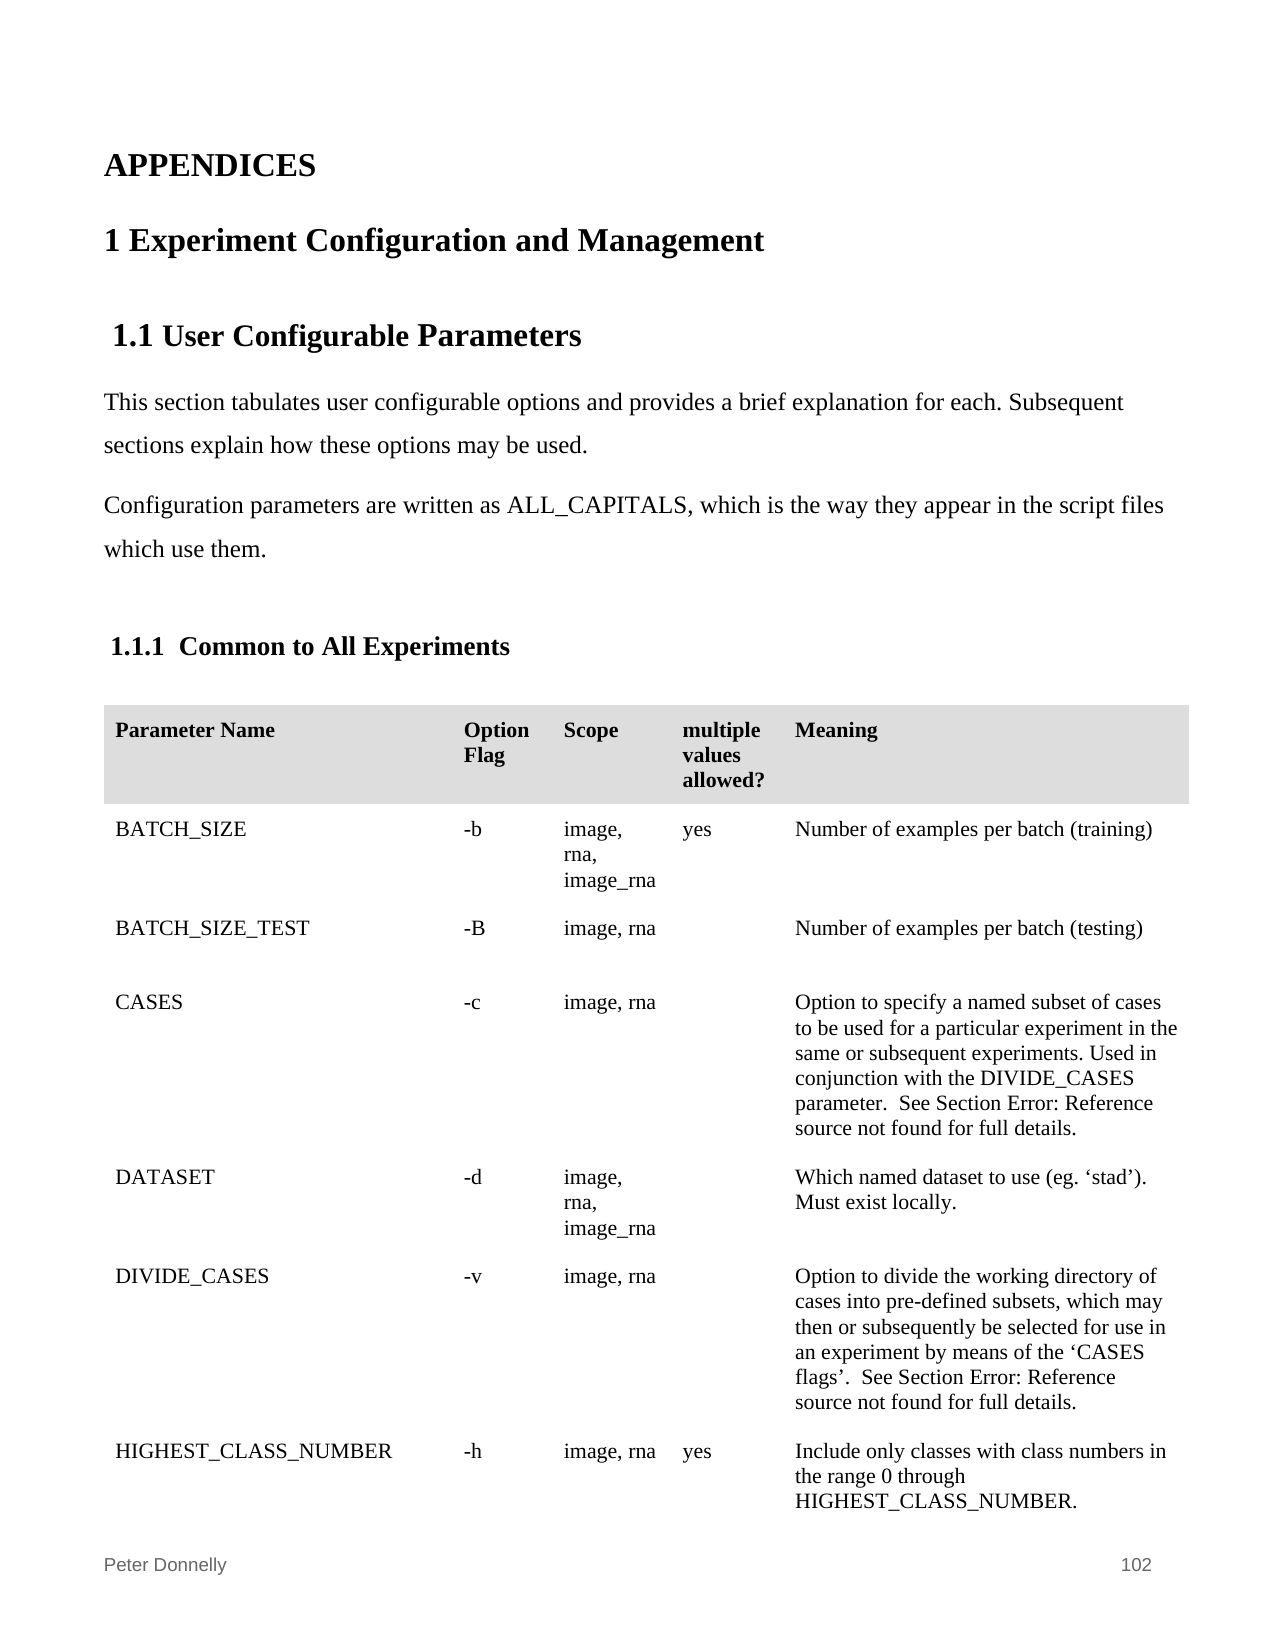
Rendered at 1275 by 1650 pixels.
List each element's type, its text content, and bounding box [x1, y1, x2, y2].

table_cell BATCH_SIZE [104, 805, 452, 904]
table_cell [671, 904, 783, 978]
table_cell DIVIDE_CASES [104, 1252, 452, 1426]
table_cell Include only classes with class numbers in the range 0 through HIGHEST_CLASS_NUMBER. [783, 1426, 1189, 1526]
table_cell [671, 1252, 783, 1426]
table_cell Number of examples per batch (training) [783, 805, 1189, 904]
table_cell -B [452, 904, 552, 978]
table_cell HIGHEST_CLASS_NUMBER [104, 1426, 452, 1526]
table_cell DATASET [104, 1153, 452, 1252]
text This section tabulates user configurable options and provides a brief explanation for each. Subsequent sections explain how these options may be used. [103, 387, 1181, 458]
table_header Option Flag [452, 705, 552, 804]
subtitle User Configurable Parameters [103, 316, 1181, 354]
table_cell Option to divide the working directory of cases into pre-defined subsets, which may then or subsequently be selected for use in an experiment by means of the ‘CASES flags’. See Section Error: Reference source not found for full details. [783, 1252, 1189, 1426]
table_header multiple values allowed? [671, 705, 783, 804]
table_cell Number of examples per batch (testing) [783, 904, 1189, 978]
table_cell image, rna [552, 1426, 671, 1526]
table_cell image, rna [552, 978, 671, 1152]
table_cell -d [452, 1153, 552, 1252]
table_cell -v [452, 1252, 552, 1426]
subtitle APPENDICES [103, 145, 1181, 183]
table_cell [671, 1153, 783, 1252]
table_header Scope [552, 705, 671, 804]
table_cell image, rna [552, 904, 671, 978]
table_cell CASES [104, 978, 452, 1152]
table_cell -b [452, 805, 552, 904]
table_cell Option to specify a named subset of cases to be used for a particular experiment in the same or subsequent experiments. Used in conjunction with the DIVIDE_CASES parameter. See Section Error: Reference source not found for full details. [783, 978, 1189, 1152]
subtitle Common to All Experiments [103, 630, 1181, 661]
table_header Parameter Name [104, 705, 452, 804]
table_cell yes [671, 805, 783, 904]
table_cell image, rna [552, 1252, 671, 1426]
table_cell image, rna, image_rna [552, 805, 671, 904]
table_cell BATCH_SIZE_TEST [104, 904, 452, 978]
subtitle Experiment Configuration and Management [103, 221, 1181, 259]
text Configuration parameters are written as ALL_CAPITALS, which is the way they appear in the script files which use them. [103, 491, 1181, 562]
table_cell yes [671, 1426, 783, 1526]
table_cell image, rna, image_rna [552, 1153, 671, 1252]
table_cell -h [452, 1426, 552, 1526]
table_header Meaning [783, 705, 1189, 804]
table_cell Which named dataset to use (eg. ‘stad’). Must exist locally. [783, 1153, 1189, 1252]
table_cell -c [452, 978, 552, 1152]
table_cell [671, 978, 783, 1152]
